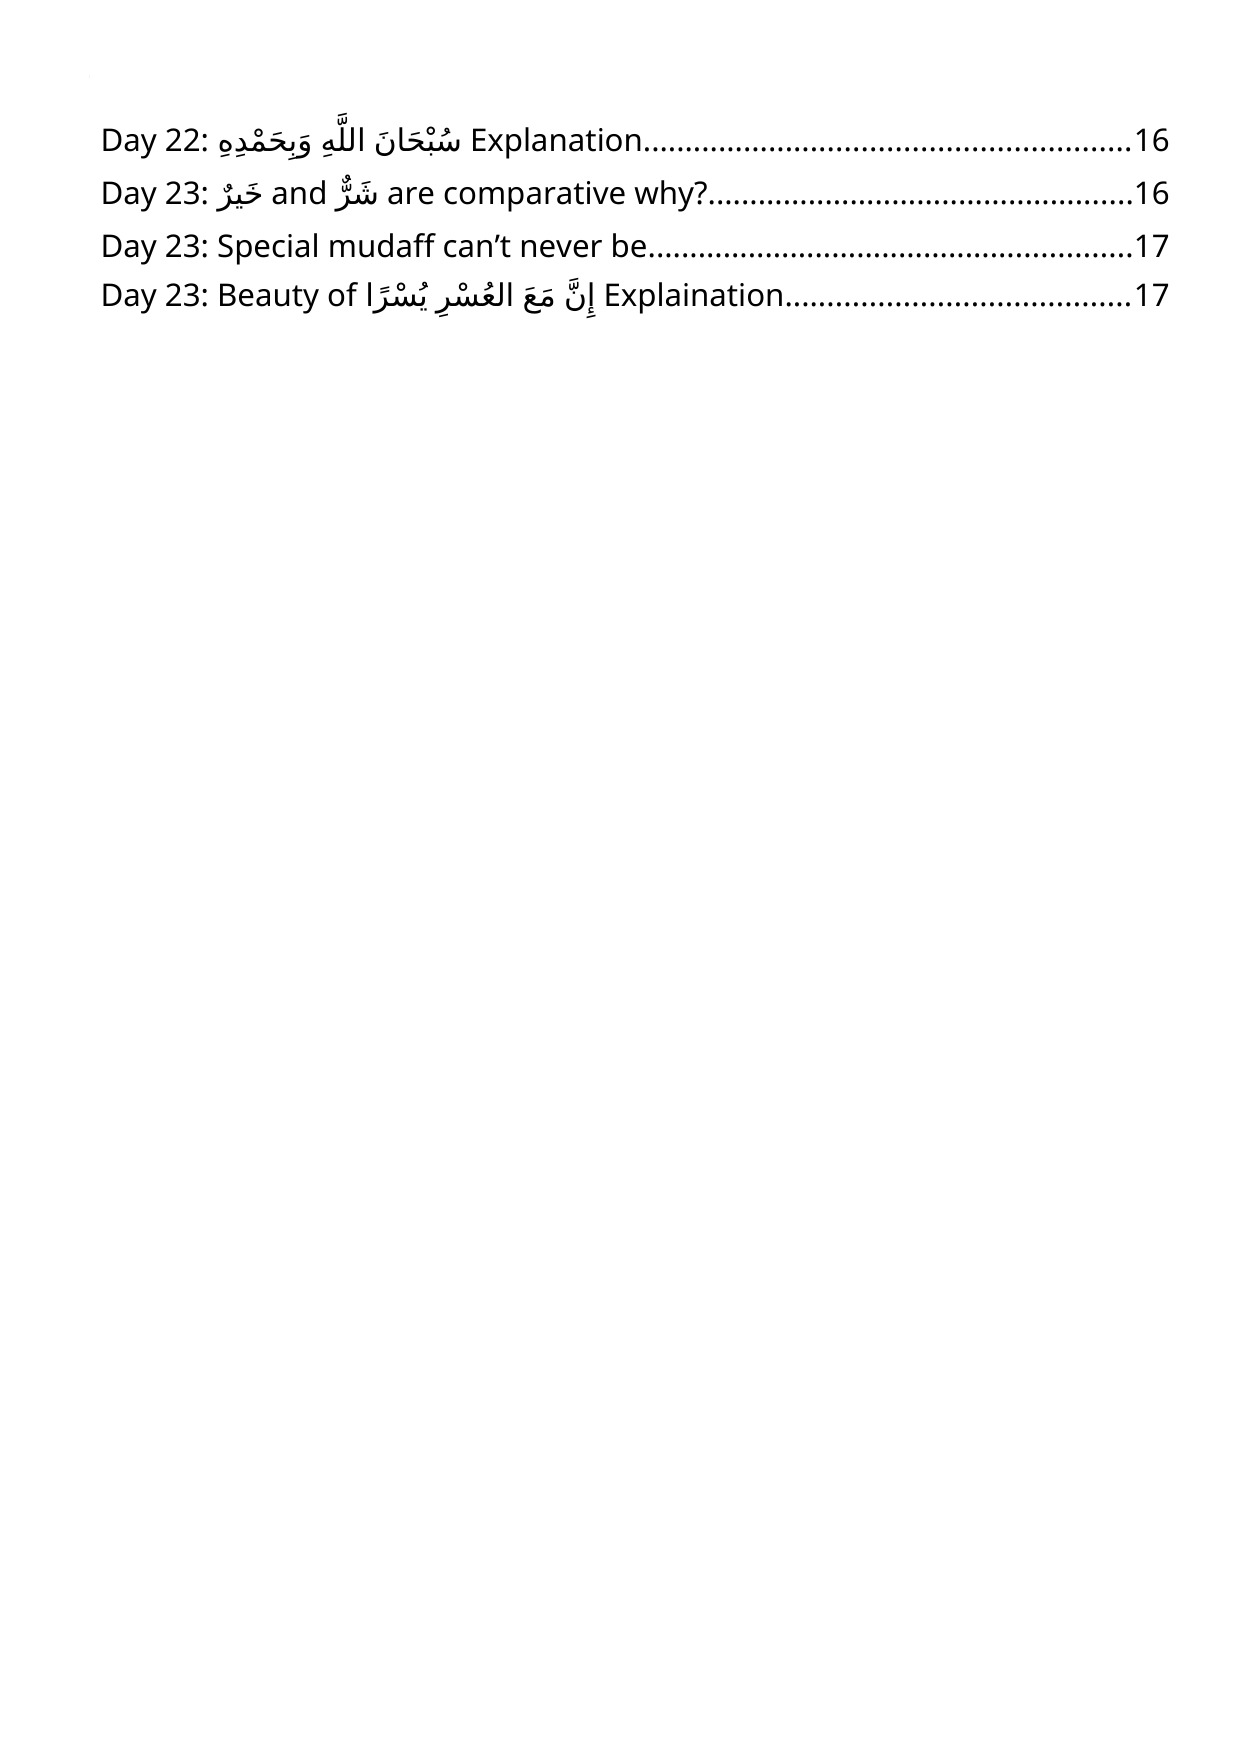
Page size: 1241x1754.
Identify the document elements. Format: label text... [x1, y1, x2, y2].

text Day 22: سُبْحَانَ اللَّهِ وَبِحَمْدِهِ Explanation 16 [100, 118, 1169, 164]
text Day 23: Special mudaff can’t never be 17 [100, 224, 1169, 266]
text Day 23: Beauty of إِنَّ مَعَ العُسْرِ يُسْرًا Explaination 17 [100, 273, 1169, 319]
text Day 23: خَيرٌ and شَرٌّ are comparative why? 16 [100, 171, 1169, 217]
